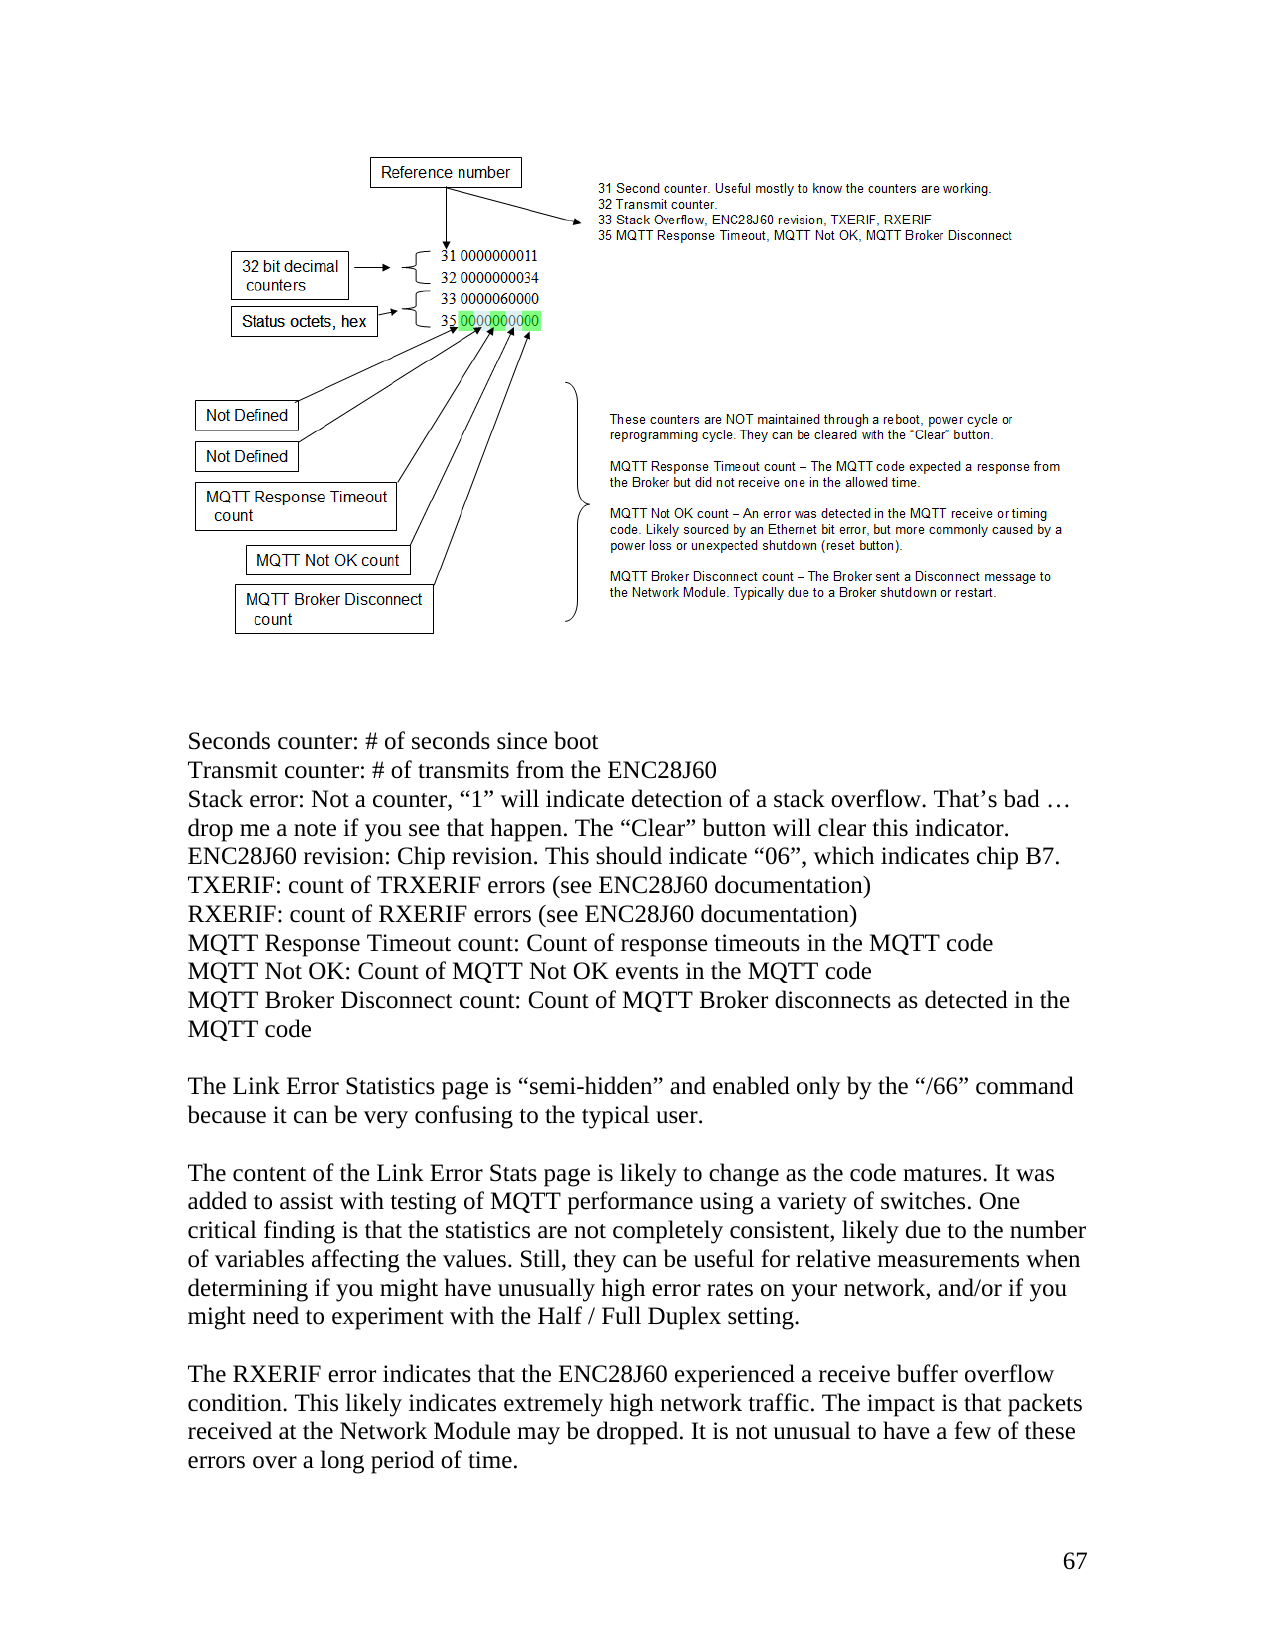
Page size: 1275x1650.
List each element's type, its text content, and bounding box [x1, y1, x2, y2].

text MQTT Broker Disconnect count: Count of MQTT Broker disconnects as detected in the MQTT code [187, 985, 1087, 1043]
text Transmit counter: # of transmits from the ENC28J60 [187, 755, 1087, 784]
text MQTT Response Timeout count: Count of response timeouts in the MQTT code [187, 928, 1087, 956]
text The Link Error Statistics page is “semi-hidden” and enabled only by the “/66” command because it can be very confusing to the typical user. [187, 1071, 1087, 1129]
text TXERIF: count of TRXERIF errors (see ENC28J60 documentation) [187, 870, 1087, 899]
text Stack error: Not a counter, “1” will indicate detection of a stack overflow. That’s bad … drop me a note if you see that happen. The “Clear” button will clear this indicator. [187, 784, 1087, 841]
text RXERIF: count of RXERIF errors (see ENC28J60 documentation) [187, 899, 1087, 928]
text The RXERIF error indicates that the ENC28J60 experienced a receive buffer overflow condition. This likely indicates extremely high network traffic. The impact is that packets received at the Network Module may be dropped. It is not unusual to have a few of these errors over a long period of time. [187, 1359, 1087, 1474]
text Seconds counter: # of seconds since boot [187, 726, 1087, 755]
picture [187, 150, 1078, 641]
text ENC28J60 revision: Chip revision. This should indicate “06”, which indicates chip B7. [187, 841, 1087, 870]
text MQTT Not OK: Count of MQTT Not OK events in the MQTT code [187, 956, 1087, 985]
text The content of the Link Error Stats page is likely to change as the code matures. It was added to assist with testing of MQTT performance using a variety of switches. One critical finding is that the statistics are not completely consistent, likely due to the number of variables affecting the values. Still, they can be useful for relative measurements when determining if you might have unusually high error rates on your network, and/or if you might need to experiment with the Half / Full Duplex setting. [187, 1158, 1087, 1330]
